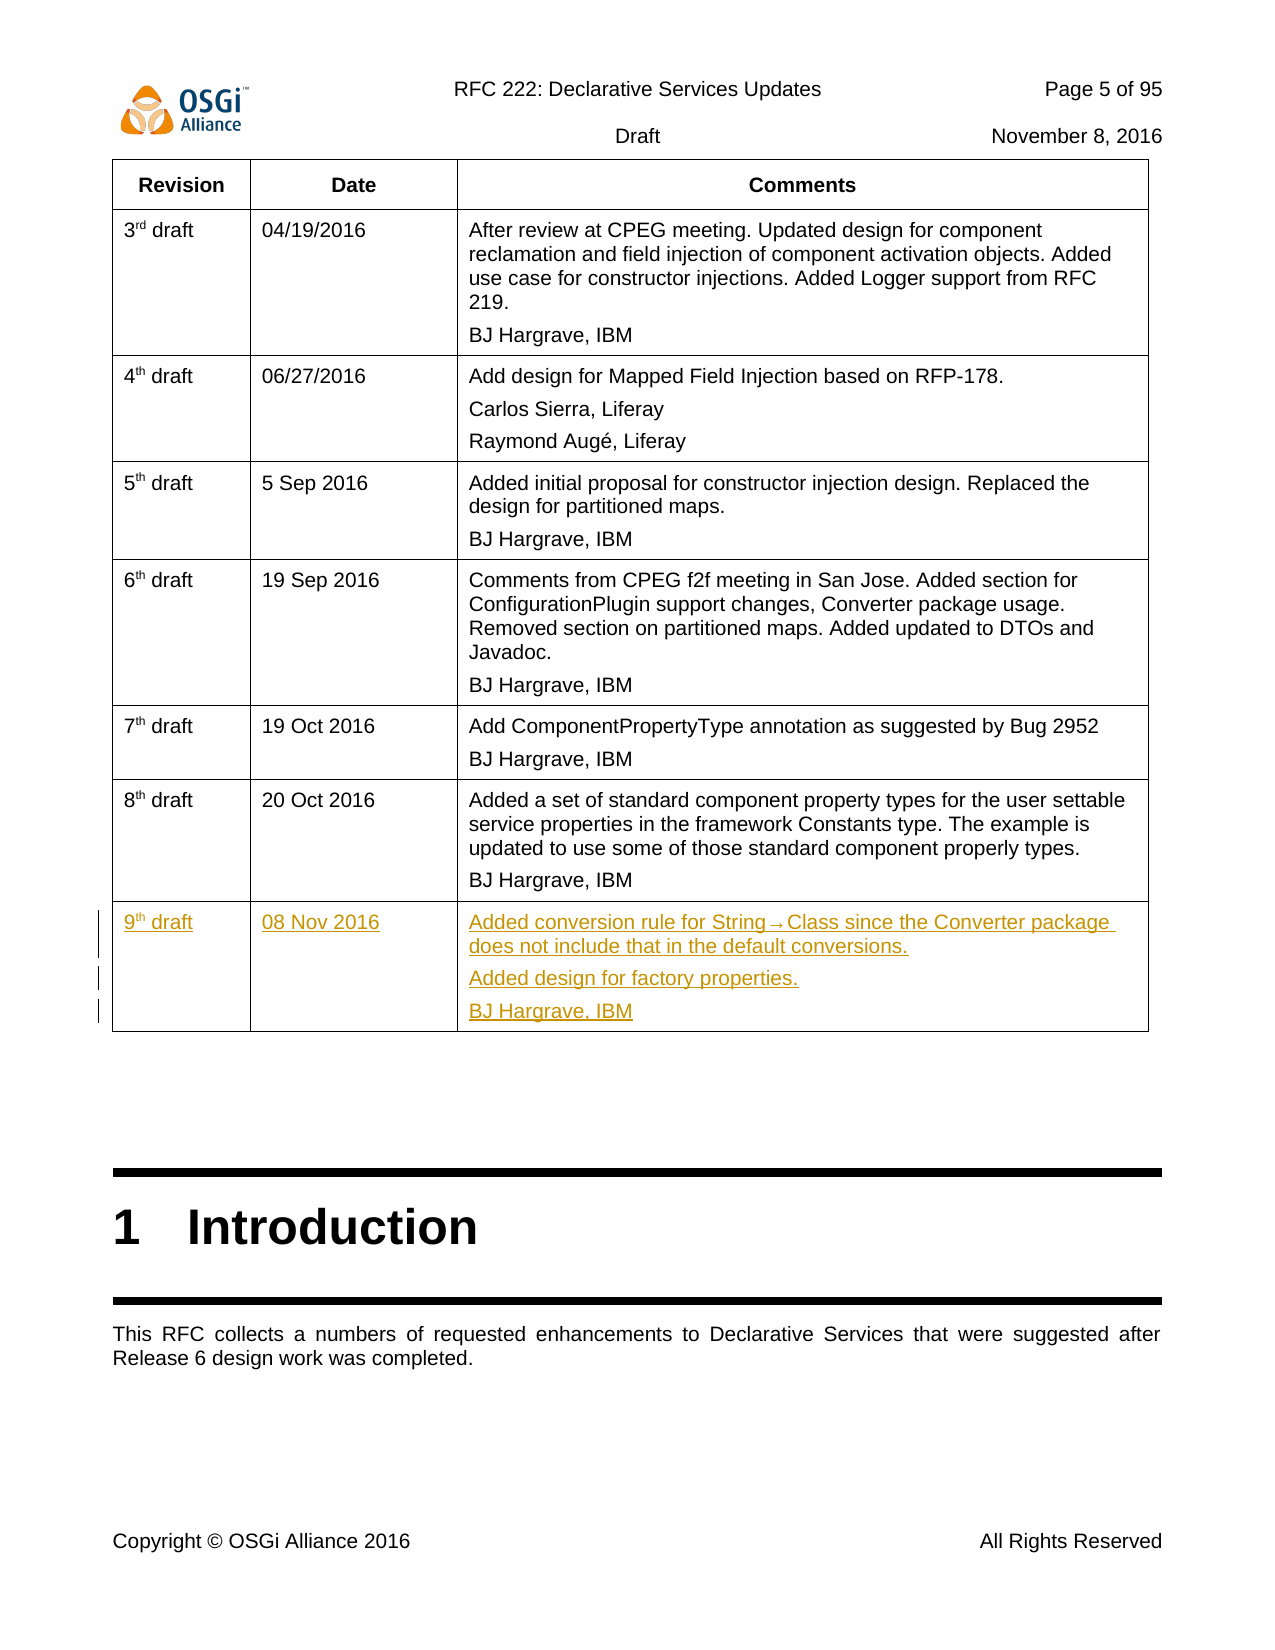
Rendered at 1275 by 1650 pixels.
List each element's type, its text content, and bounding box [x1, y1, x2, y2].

table_cell 20 Oct 2016 [251, 780, 457, 901]
table_cell Added conversion rule for String→Class since the Converter package does not include that in the default conversions. Added design for factory properties. BJ Hargrave, IBM [458, 902, 1148, 1031]
table_header Date [251, 160, 457, 209]
table_cell 5th draft [113, 462, 250, 559]
table_cell 3rd draft [113, 210, 250, 355]
table_cell 5 Sep 2016 [251, 462, 457, 559]
table_cell 9th draft [113, 902, 250, 1031]
table_cell Added initial proposal for constructor injection design. Replaced the design for partitioned maps. BJ Hargrave, IBM [458, 462, 1148, 559]
table_cell 04/19/2016 [251, 210, 457, 355]
table_cell Add ComponentPropertyType annotation as suggested by Bug 2952 BJ Hargrave, IBM [458, 706, 1148, 779]
table_header Revision [113, 160, 250, 209]
table_cell 4th draft [113, 356, 250, 461]
table_cell 19 Sep 2016 [251, 560, 457, 705]
table_cell 08 Nov 2016 [251, 902, 457, 1031]
table_cell 7th draft [113, 706, 250, 779]
table_cell After review at CPEG meeting. Updated design for component reclamation and field injection of component activation objects. Added use case for constructor injections. Added Logger support from RFC 219. BJ Hargrave, IBM [458, 210, 1148, 355]
table_cell 06/27/2016 [251, 356, 457, 461]
table_cell 19 Oct 2016 [251, 706, 457, 779]
table_header Comments [458, 160, 1148, 209]
table_cell Add design for Mapped Field Injection based on RFP-178. Carlos Sierra, Liferay Raymond Augé, Liferay [458, 356, 1148, 461]
subtitle Introduction [112, 1169, 1162, 1305]
text This RFC collects a numbers of requested enhancements to Declarative Services that were suggested after Release 6 design work was completed. [112, 1322, 1162, 1369]
table_cell Comments from CPEG f2f meeting in San Jose. Added section for ConfigurationPlugin support changes, Converter package usage. Removed section on partitioned maps. Added updated to DTOs and Javadoc. BJ Hargrave, IBM [458, 560, 1148, 705]
picture [113, 78, 257, 142]
table_cell 8th draft [113, 780, 250, 901]
table_cell Added a set of standard component property types for the user settable service properties in the framework Constants type. The example is updated to use some of those standard component properly types. BJ Hargrave, IBM [458, 780, 1148, 901]
table_cell 6th draft [113, 560, 250, 705]
